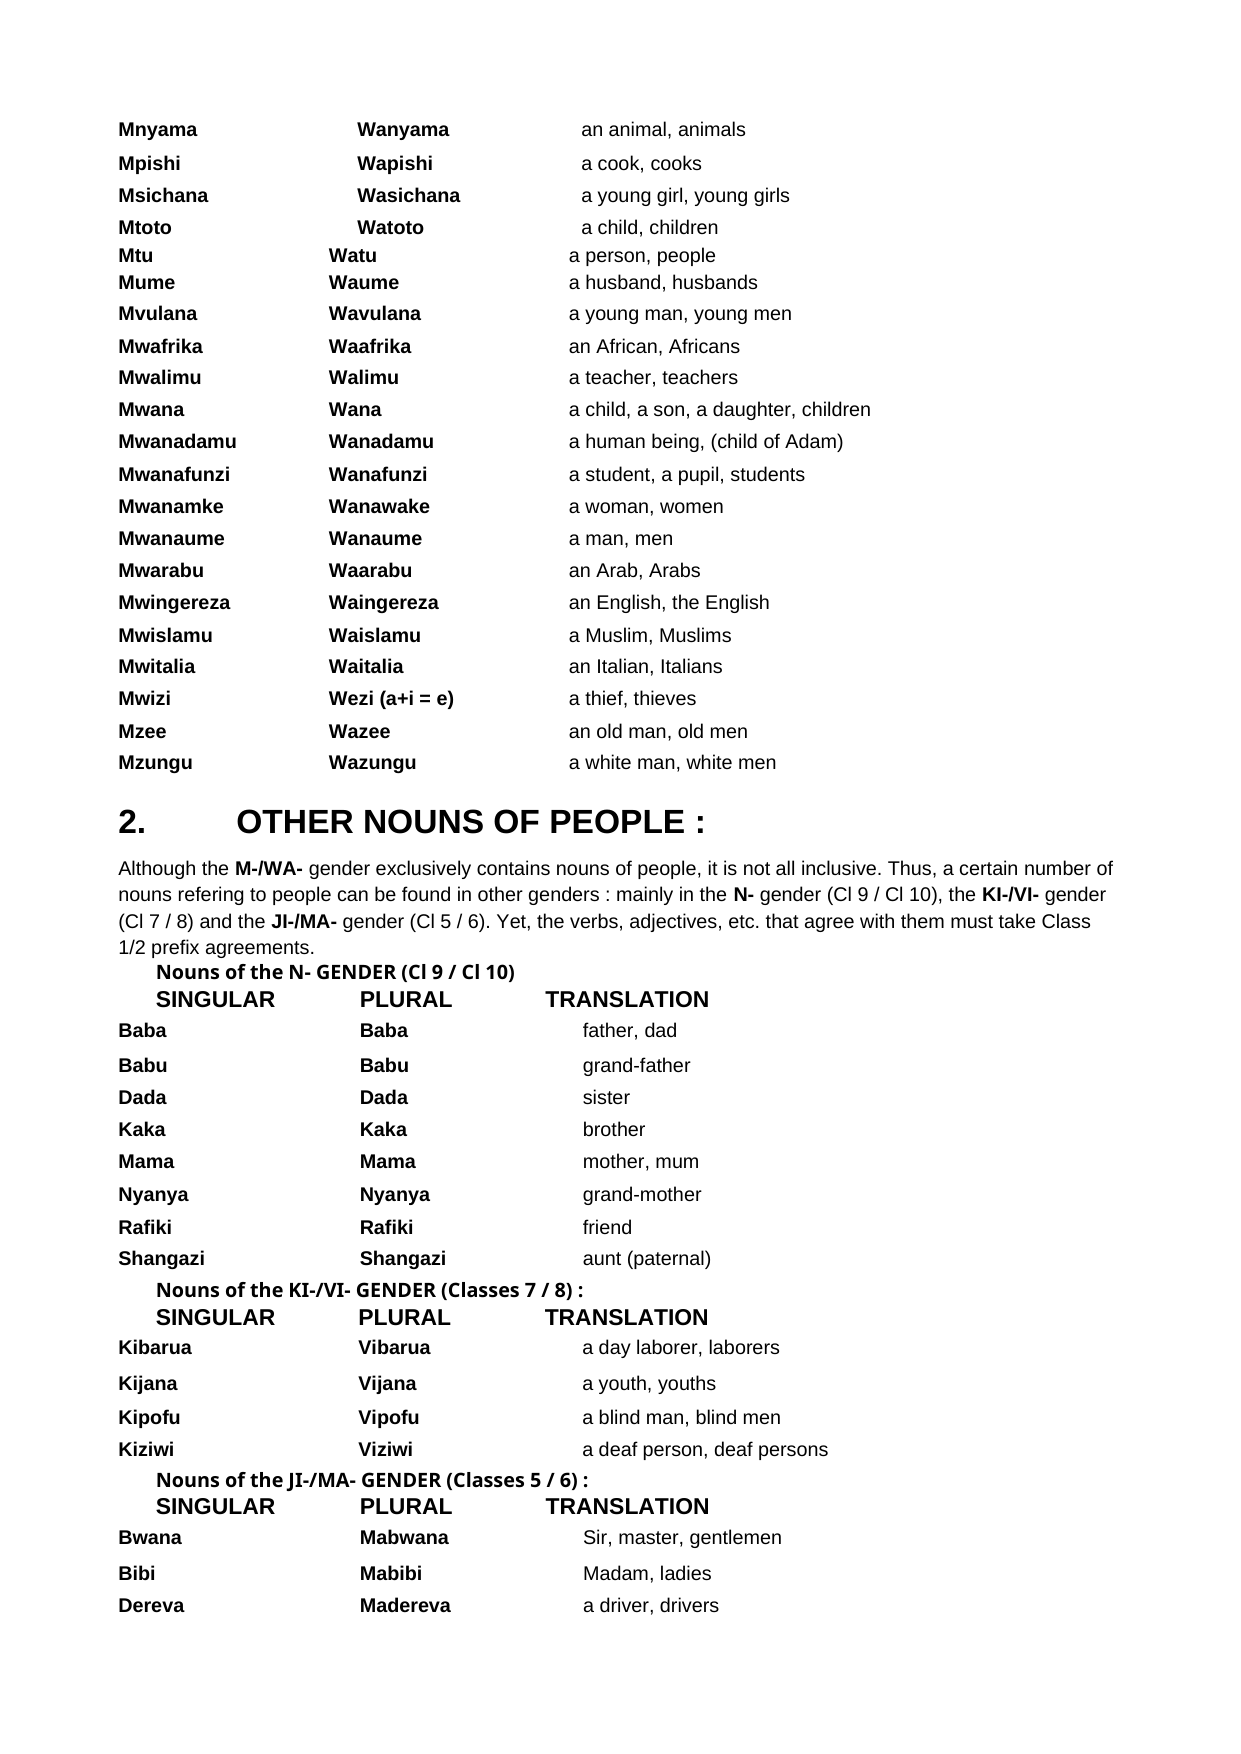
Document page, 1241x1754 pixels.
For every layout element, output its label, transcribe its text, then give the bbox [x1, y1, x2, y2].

table_cell a Muslim, Muslims [531, 624, 881, 655]
table_cell Mnyama [118, 118, 319, 152]
table_cell Mwizi [118, 687, 291, 720]
table_cell an Italian, Italians [531, 655, 881, 687]
table_cell Mzee [118, 720, 291, 751]
table_cell Mwanaume [118, 527, 291, 559]
table_cell Waitalia [291, 655, 531, 687]
table_cell Shangazi [118, 1247, 322, 1277]
table_cell Wazee [291, 720, 531, 751]
table_cell a driver, drivers [545, 1594, 891, 1623]
table_cell a young man, young men [531, 302, 881, 335]
table_cell Wanafunzi [291, 463, 531, 495]
table_cell an Arab, Arabs [531, 559, 881, 591]
table_cell an English, the English [531, 591, 881, 624]
table_cell Bwana [118, 1526, 322, 1562]
table_cell a deaf person, deaf persons [545, 1438, 891, 1466]
table_cell Msichana [118, 184, 319, 216]
table_cell Baba [118, 1019, 322, 1054]
table_cell Mwalimu [118, 366, 291, 398]
table_cell Kaka [118, 1118, 322, 1150]
table_cell a white man, white men [531, 751, 881, 781]
table_header TRANSLATION [545, 1493, 891, 1526]
table_cell Waarabu [291, 559, 531, 591]
table_cell a human being, (child of Adam) [531, 430, 881, 463]
table_header PLURAL [322, 1493, 545, 1526]
table_cell Nyanya [322, 1183, 545, 1216]
table_cell a youth, youths [545, 1372, 891, 1406]
table_cell Bibi [118, 1562, 322, 1594]
table_cell Waislamu [291, 624, 531, 655]
table_cell Rafiki [322, 1216, 545, 1247]
table_cell Shangazi [322, 1247, 545, 1277]
table_cell a child, a son, a daughter, children [531, 398, 881, 430]
table_cell a man, men [531, 527, 881, 559]
table_cell Wavulana [291, 302, 531, 335]
table_cell Mwanamke [118, 495, 291, 527]
table_header SINGULAR [118, 986, 322, 1019]
table_cell mother, mum [545, 1150, 892, 1183]
table_header Watu [291, 244, 531, 271]
table_cell Wasichana [320, 184, 543, 216]
table_cell grand-father [545, 1054, 892, 1086]
table_cell Wana [291, 398, 531, 430]
table_header PLURAL [322, 986, 545, 1019]
table_header TRANSLATION [545, 1304, 891, 1336]
table_header SINGULAR [118, 1304, 321, 1336]
table_cell Mwarabu [118, 559, 291, 591]
table_cell a student, a pupil, students [531, 463, 881, 495]
table_cell Rafiki [118, 1216, 322, 1247]
text Nouns of the JI-/MA- GENDER (Classes 5 / 6) : [118, 1466, 1122, 1493]
table_cell Mabwana [322, 1526, 545, 1562]
table_cell Vijana [321, 1372, 544, 1406]
table_cell Kiziwi [118, 1438, 321, 1466]
table_header Mtu [118, 244, 291, 271]
table_cell Mwislamu [118, 624, 291, 655]
table_cell Mwafrika [118, 335, 291, 366]
table_cell a blind man, blind men [545, 1406, 891, 1438]
table_cell friend [545, 1216, 892, 1247]
subtitle 2. OTHER NOUNS OF PEOPLE : [118, 802, 1122, 841]
table_cell Kijana [118, 1372, 321, 1406]
table_header TRANSLATION [545, 986, 892, 1019]
table_cell grand-mother [545, 1183, 892, 1216]
table_cell Dada [118, 1086, 322, 1118]
table_cell Viziwi [321, 1438, 544, 1466]
table_cell aunt (paternal) [545, 1247, 892, 1277]
table_cell Dereva [118, 1594, 322, 1623]
table_cell Mama [322, 1150, 545, 1183]
table_cell Wanaume [291, 527, 531, 559]
table_cell a thief, thieves [531, 687, 881, 720]
table_cell a young girl, young girls [544, 184, 890, 216]
table_cell a teacher, teachers [531, 366, 881, 398]
table_cell Watoto [320, 216, 543, 244]
table_cell Mume [118, 271, 291, 302]
table_cell Mwanadamu [118, 430, 291, 463]
table_cell a day laborer, laborers [545, 1336, 891, 1372]
table_cell a child, children [544, 216, 890, 244]
table_cell brother [545, 1118, 892, 1150]
table_cell Dada [322, 1086, 545, 1118]
table_cell Baba [322, 1019, 545, 1054]
table_cell an old man, old men [531, 720, 881, 751]
table_cell Mwitalia [118, 655, 291, 687]
table_cell a cook, cooks [544, 152, 890, 184]
table_cell Mwingereza [118, 591, 291, 624]
text Nouns of the KI-/VI- GENDER (Classes 7 / 8) : [118, 1277, 1122, 1304]
table_cell Vipofu [321, 1406, 544, 1438]
table_cell Nyanya [118, 1183, 322, 1216]
table_cell a woman, women [531, 495, 881, 527]
table_cell a husband, husbands [531, 271, 881, 302]
table_cell Mwanafunzi [118, 463, 291, 495]
table_cell father, dad [545, 1019, 892, 1054]
table_cell Madam, ladies [545, 1562, 891, 1594]
table_cell Kaka [322, 1118, 545, 1150]
text Although the M-/WA- gender exclusively contains nouns of people, it is not all inclusive. Thus, a certain number of nouns refering to people can be found in other genders : mainly in the N- gender (Cl 9 / Cl 10), the KI-/VI- gender (Cl 7 / 8) and the JI-/MA- gender (Cl 5 / 6). Yet, the verbs, adjectives, etc. that agree with them must take Class 1/2 prefix agreements. [118, 853, 1122, 959]
table_cell Vibarua [321, 1336, 544, 1372]
table_header SINGULAR [118, 1493, 322, 1526]
table_cell Madereva [322, 1594, 545, 1623]
table_cell Wapishi [320, 152, 543, 184]
table_cell Kibarua [118, 1336, 321, 1372]
table_cell Wanawake [291, 495, 531, 527]
table_cell Waume [291, 271, 531, 302]
table_cell Kipofu [118, 1406, 321, 1438]
table_cell Babu [118, 1054, 322, 1086]
table_cell Waafrika [291, 335, 531, 366]
table_cell Mvulana [118, 302, 291, 335]
table_cell Waingereza [291, 591, 531, 624]
table_cell Mwana [118, 398, 291, 430]
table_cell Mzungu [118, 751, 291, 781]
table_cell Wazungu [291, 751, 531, 781]
table_cell Walimu [291, 366, 531, 398]
table_header a person, people [531, 244, 881, 271]
table_cell an animal, animals [544, 118, 890, 152]
table_cell Sir, master, gentlemen [545, 1526, 891, 1562]
table_cell Mpishi [118, 152, 319, 184]
table_header PLURAL [321, 1304, 544, 1336]
table_cell an African, Africans [531, 335, 881, 366]
table_cell Wezi (a+i = e) [291, 687, 531, 720]
table_cell Mtoto [118, 216, 319, 244]
table_cell sister [545, 1086, 892, 1118]
table_cell Wanyama [320, 118, 543, 152]
table_cell Mabibi [322, 1562, 545, 1594]
text Nouns of the N- GENDER (Cl 9 / Cl 10) [118, 959, 1122, 986]
table_cell Babu [322, 1054, 545, 1086]
table_cell Mama [118, 1150, 322, 1183]
table_cell Wanadamu [291, 430, 531, 463]
